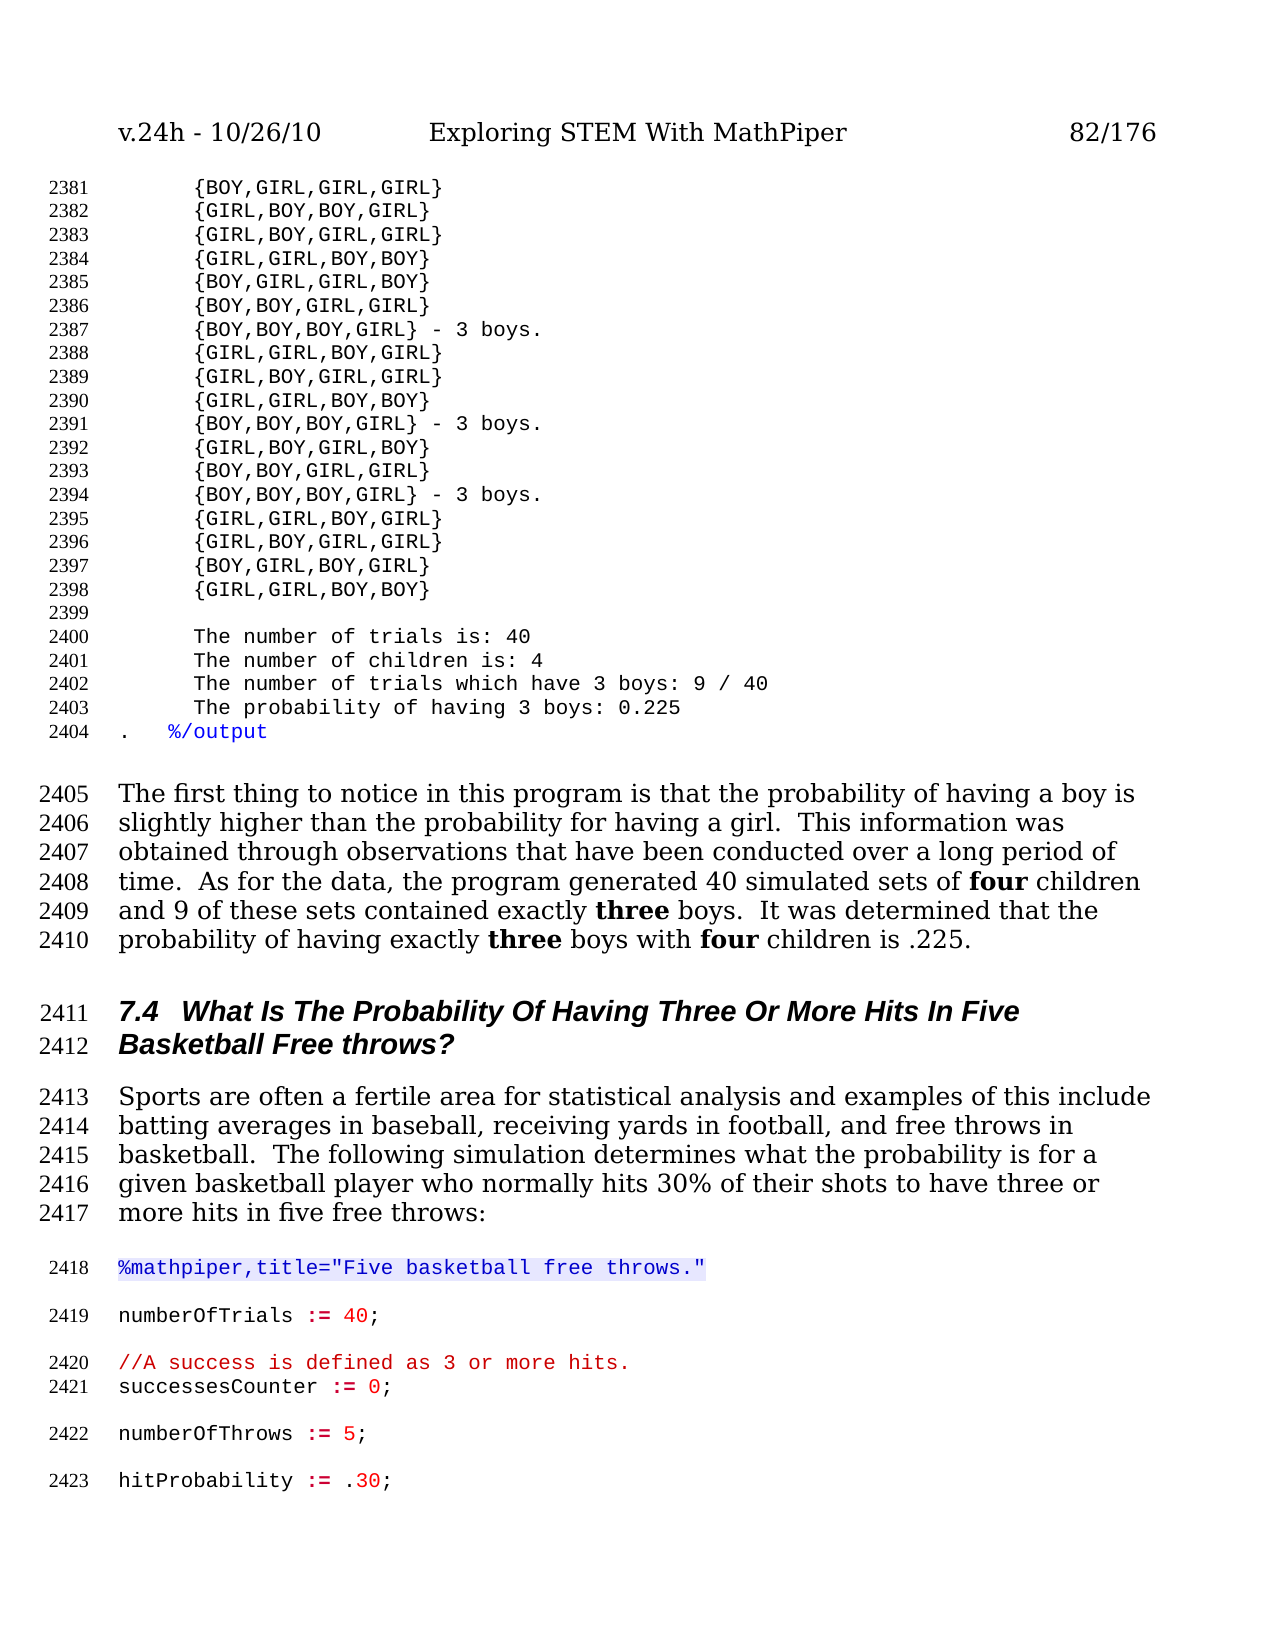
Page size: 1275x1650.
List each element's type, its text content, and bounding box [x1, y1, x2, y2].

text numberOfThrows := 5; [118, 1423, 1157, 1447]
text {GIRL,BOY,BOY,GIRL} [118, 200, 1157, 224]
subtitle What Is The Probability Of Having Three Or More Hits In Five Basketball Free throws? [118, 994, 1157, 1061]
text hitProbability := .30; [118, 1470, 1157, 1494]
text {GIRL,GIRL,BOY,BOY} [118, 579, 1157, 602]
text {BOY,BOY,GIRL,GIRL} [118, 461, 1157, 484]
text The number of trials which have 3 boys: 9 / 40 [118, 673, 1157, 697]
text {GIRL,BOY,GIRL,GIRL} [118, 366, 1157, 389]
text successesCounter := 0; [118, 1376, 1157, 1399]
text The first thing to notice in this program is that the probability of having a boy is slightly higher than the probability for having a girl. This information was obtained through observations that have been conducted over a long period of time. As for the data, the program generated 40 simulated sets of four children and 9 of these sets contained exactly three boys. It was determined that the probability of having exactly three boys with four children is .225. [118, 779, 1157, 955]
text {GIRL,BOY,GIRL,GIRL} [118, 224, 1157, 248]
text %mathpiper,title="Five basketball free throws." [118, 1257, 1157, 1281]
text {GIRL,BOY,GIRL,BOY} [118, 437, 1157, 461]
text . %/output [118, 721, 1157, 744]
text {BOY,GIRL,BOY,GIRL} [118, 555, 1157, 579]
text {BOY,BOY,GIRL,GIRL} [118, 295, 1157, 319]
text {GIRL,GIRL,BOY,GIRL} [118, 508, 1157, 531]
text //A success is defined as 3 or more hits. [118, 1352, 1157, 1376]
text {BOY,GIRL,GIRL,BOY} [118, 271, 1157, 295]
text The probability of having 3 boys: 0.225 [118, 697, 1157, 721]
text {GIRL,BOY,GIRL,GIRL} [118, 531, 1157, 555]
text The number of children is: 4 [118, 650, 1157, 673]
text {GIRL,GIRL,BOY,BOY} [118, 389, 1157, 413]
text {GIRL,GIRL,BOY,BOY} [118, 248, 1157, 271]
text numberOfTrials := 40; [118, 1305, 1157, 1328]
text {GIRL,GIRL,BOY,GIRL} [118, 342, 1157, 366]
text Sports are often a fertile area for statistical analysis and examples of this include batting averages in baseball, receiving yards in football, and free throws in basketball. The following simulation determines what the probability is for a given basketball player who normally hits 30% of their shots to have three or more hits in five free throws: [118, 1082, 1157, 1228]
text {BOY,BOY,BOY,GIRL} - 3 boys. [118, 413, 1157, 437]
text The number of trials is: 40 [118, 626, 1157, 650]
text {BOY,BOY,BOY,GIRL} - 3 boys. [118, 319, 1157, 342]
text {BOY,GIRL,GIRL,GIRL} [118, 177, 1157, 200]
text {BOY,BOY,BOY,GIRL} - 3 boys. [118, 484, 1157, 508]
